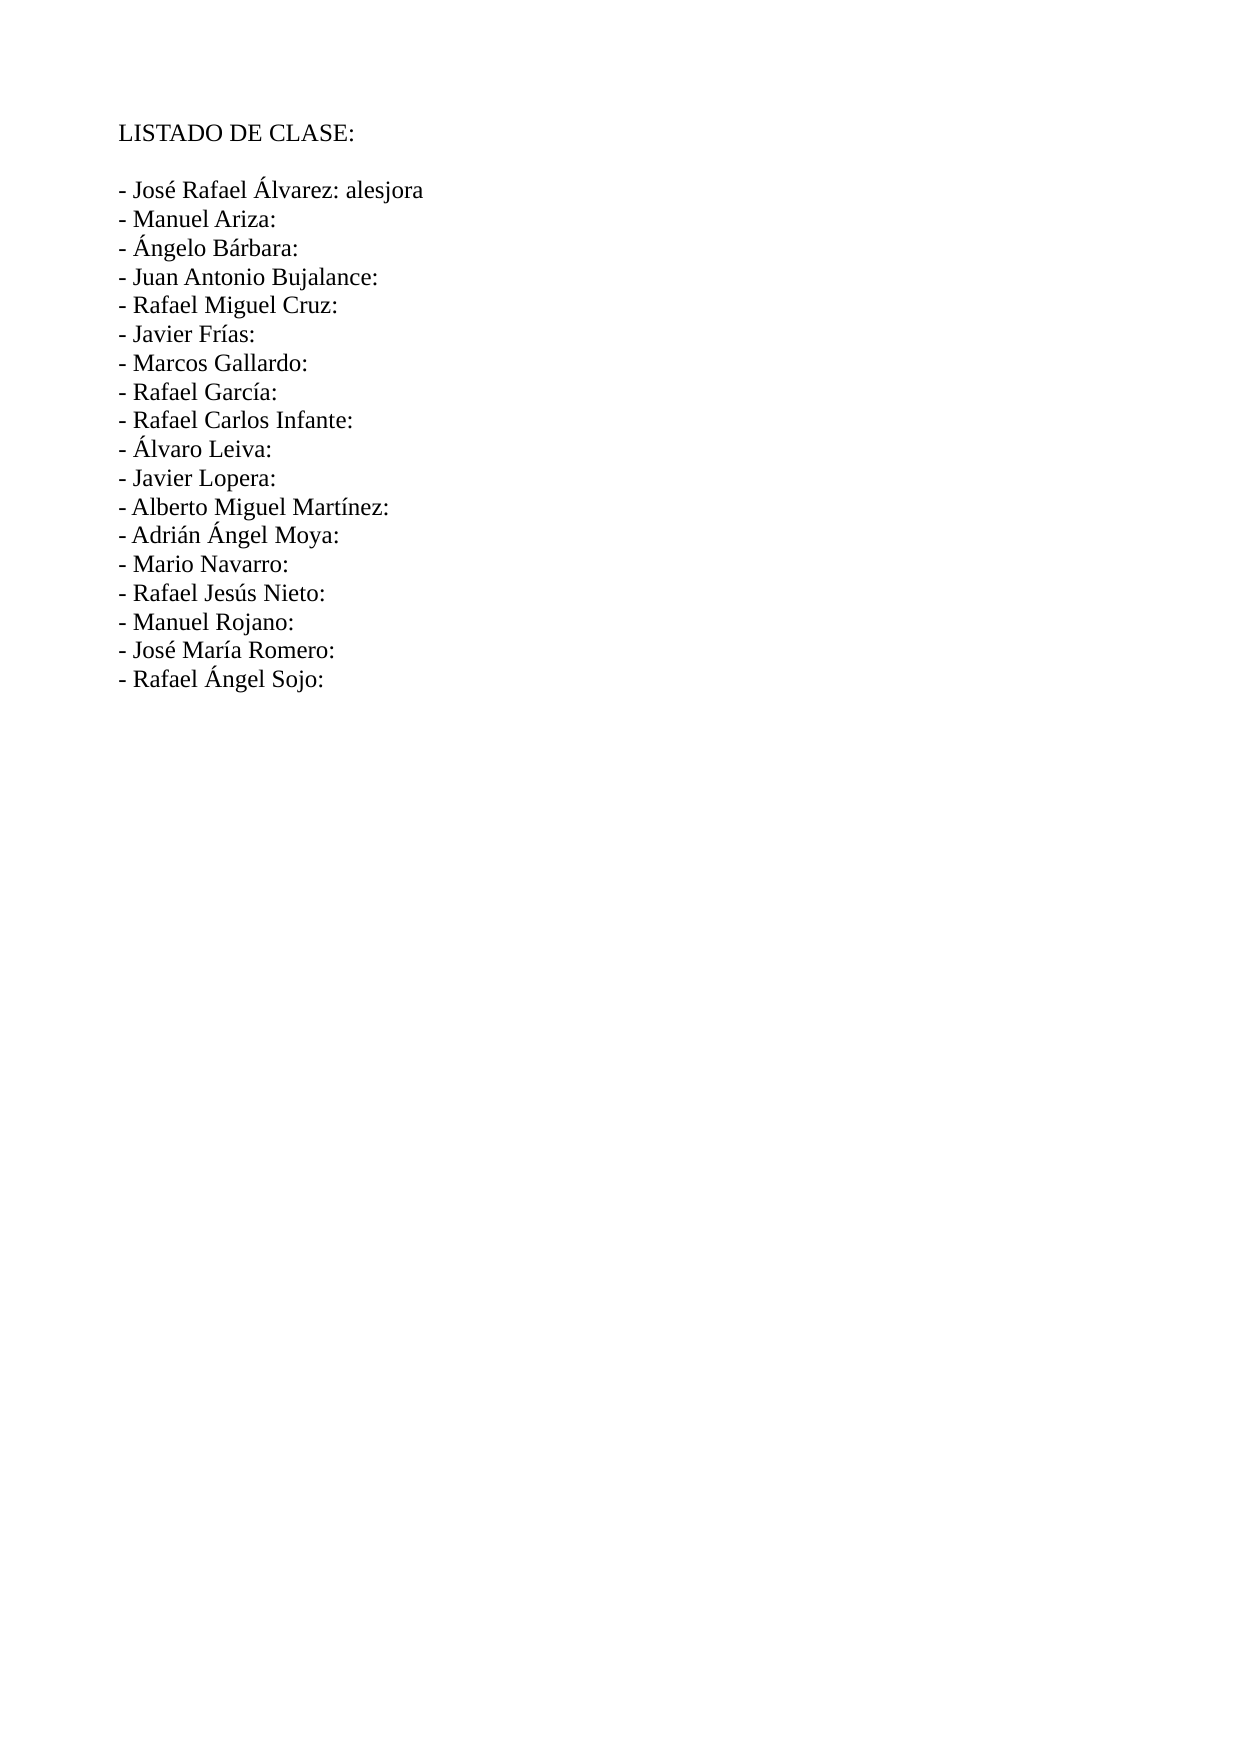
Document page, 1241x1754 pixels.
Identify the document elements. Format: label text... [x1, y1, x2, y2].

text - Marcos Gallardo: [118, 348, 1122, 377]
text - Manuel Rojano: [118, 607, 1122, 636]
text - Alberto Miguel Martínez: [118, 492, 1122, 521]
text - Rafael Ángel Sojo: [118, 664, 1122, 693]
text - Rafael Miguel Cruz: [118, 291, 1122, 319]
text - Javier Lopera: [118, 463, 1122, 492]
text - Rafael Carlos Infante: [118, 406, 1122, 434]
text - Manuel Ariza: [118, 204, 1122, 233]
text - Álvaro Leiva: [118, 434, 1122, 463]
text - Rafael García: [118, 377, 1122, 406]
text - Rafael Jesús Nieto: [118, 578, 1122, 607]
text - José Rafael Álvarez: alesjora [118, 176, 1122, 204]
text LISTADO DE CLASE: [118, 118, 1122, 147]
text - Javier Frías: [118, 319, 1122, 348]
text - Mario Navarro: [118, 549, 1122, 578]
text - Adrián Ángel Moya: [118, 521, 1122, 549]
text - Ángelo Bárbara: [118, 233, 1122, 262]
text - José María Romero: [118, 636, 1122, 664]
text - Juan Antonio Bujalance: [118, 262, 1122, 291]
